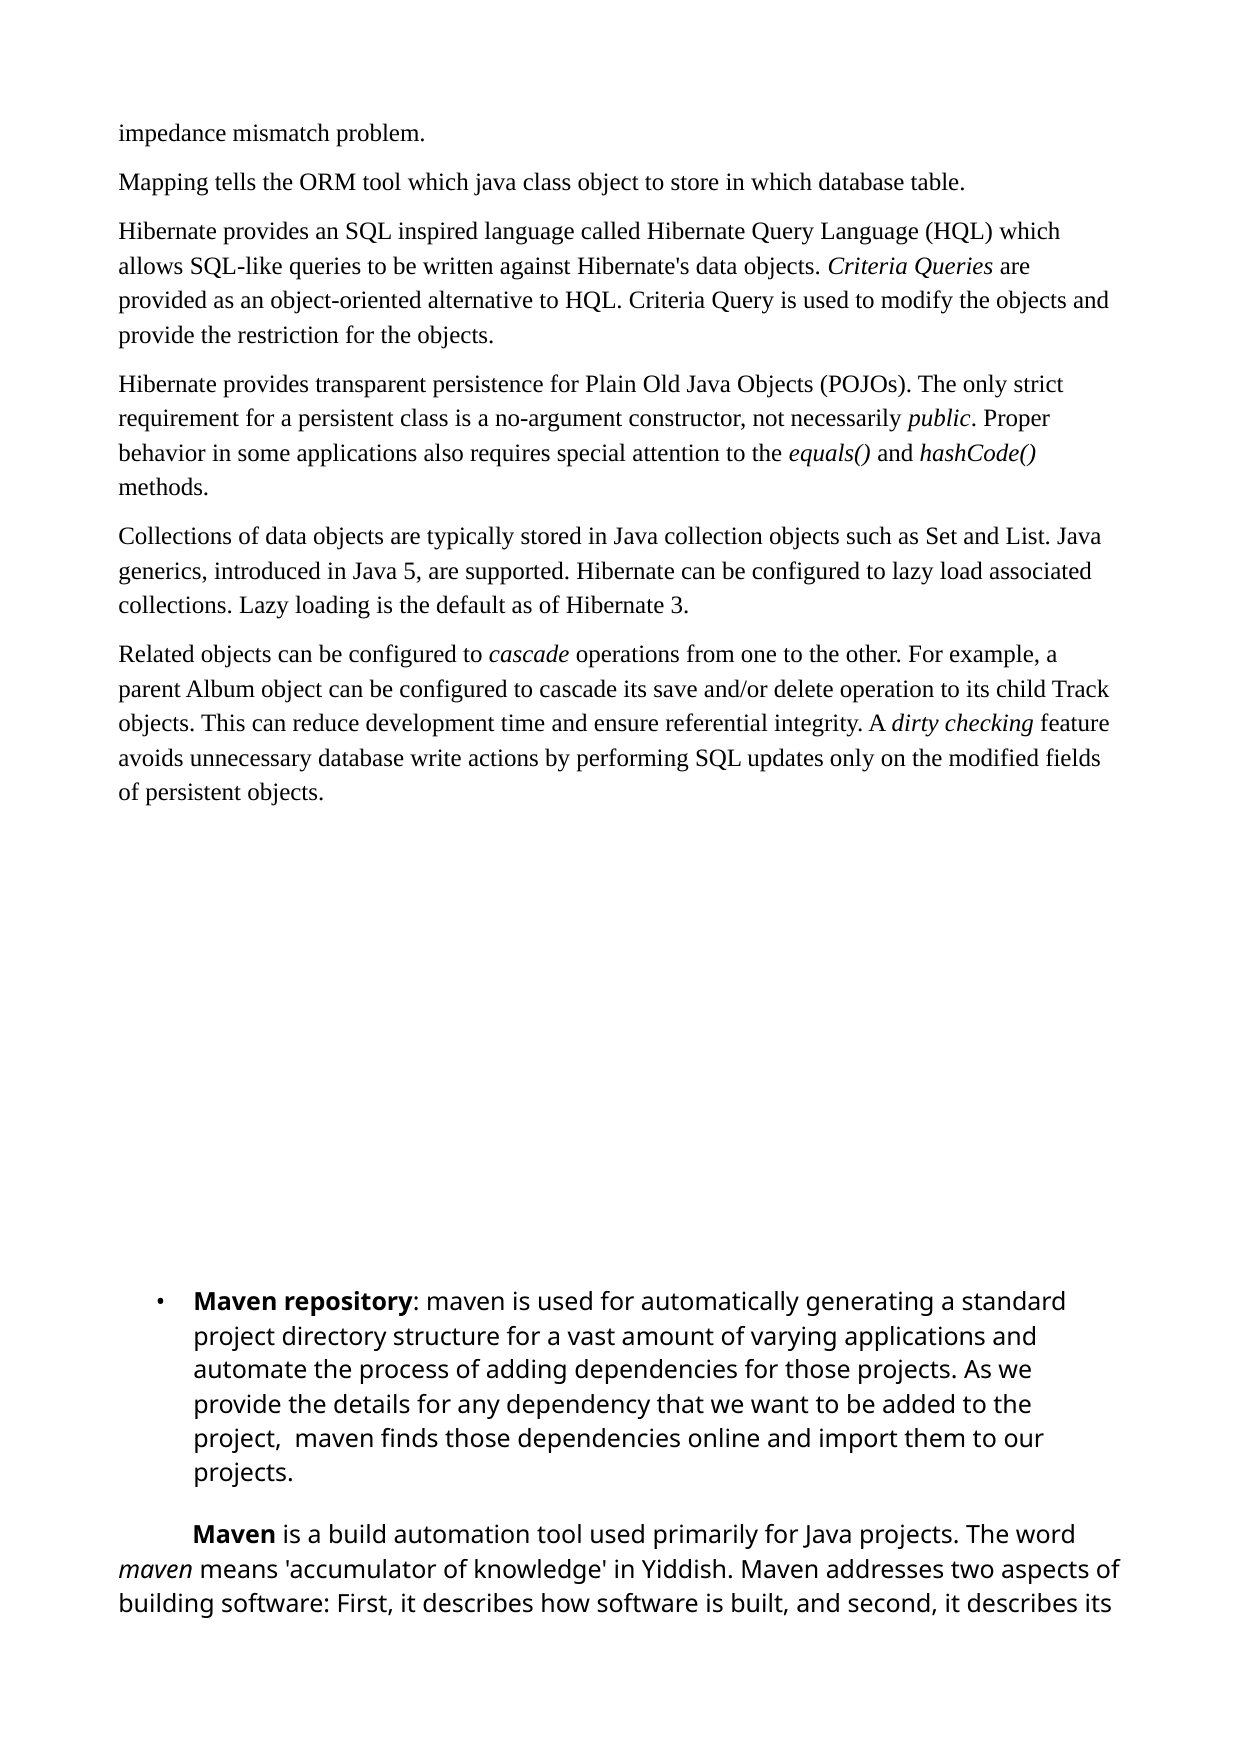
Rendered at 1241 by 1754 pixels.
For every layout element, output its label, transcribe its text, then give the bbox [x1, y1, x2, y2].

text impedance mismatch problem. [118, 118, 1122, 147]
list Maven repository: maven is used for automatically generating a standard project directory structure for a vast amount of varying applications and automate the process of adding dependencies for those projects. As we provide the details for any dependency that we want to be added to the project, maven finds those dependencies online and import them to our projects. [156, 1284, 1122, 1488]
text Mapping tells the ORM tool which java class object to store in which database table. [118, 167, 1122, 196]
text Collections of data objects are typically stored in Java collection objects such as Set and List. Java generics, introduced in Java 5, are supported. Hibernate can be configured to lazy load associated collections. Lazy loading is the default as of Hibernate 3. [118, 521, 1122, 619]
text Related objects can be configured to cascade operations from one to the other. For example, a parent Album object can be configured to cascade its save and/or delete operation to its child Track objects. This can reduce development time and ensure referential integrity. A dirty checking feature avoids unnecessary database write actions by performing SQL updates only on the modified fields of persistent objects. [118, 639, 1122, 806]
text Maven is a build automation tool used primarily for Java projects. The word maven means 'accumulator of knowledge' in Yiddish. Maven addresses two aspects of building software: First, it describes how software is built, and second, it describes its [118, 1517, 1122, 1619]
text Hibernate provides an SQL inspired language called Hibernate Query Language (HQL) which allows SQL-like queries to be written against Hibernate's data objects. Criteria Queries are provided as an object-oriented alternative to HQL. Criteria Query is used to modify the objects and provide the restriction for the objects. [118, 216, 1122, 348]
text Hibernate provides transparent persistence for Plain Old Java Objects (POJOs). The only strict requirement for a persistent class is a no-argument constructor, not necessarily public. Proper behavior in some applications also requires special attention to the equals() and hashCode() methods. [118, 369, 1122, 501]
